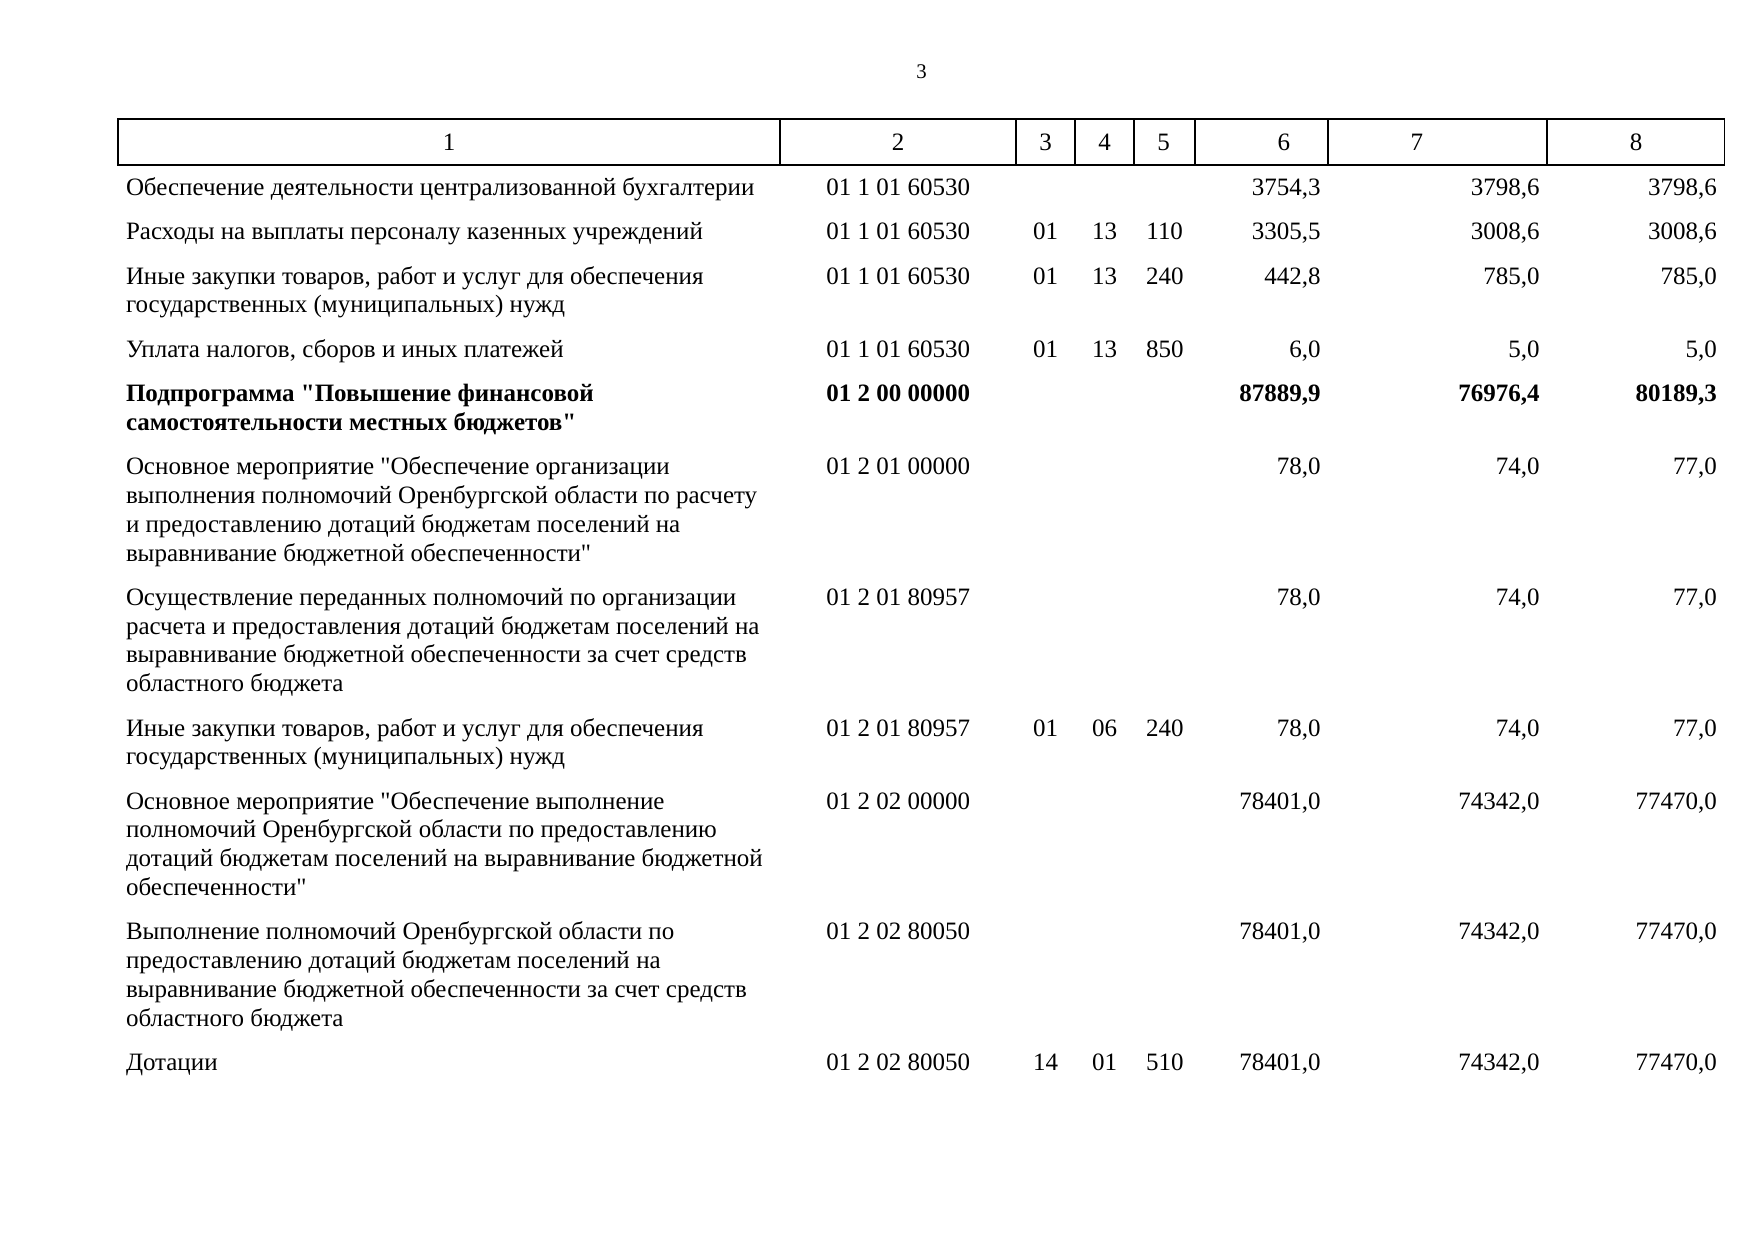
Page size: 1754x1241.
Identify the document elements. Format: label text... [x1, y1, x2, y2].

table_cell [1075, 574, 1134, 705]
table_cell 78401,0 [1195, 1039, 1328, 1083]
table_cell 78,0 [1195, 574, 1328, 705]
table_cell 13 [1075, 253, 1134, 326]
table_cell 01 [1016, 209, 1075, 253]
table_cell [1075, 444, 1134, 574]
table_cell [1075, 909, 1134, 1039]
table_cell 01 1 01 60530 [780, 326, 1016, 370]
table_cell [1016, 166, 1075, 208]
table_cell 01 [1075, 1039, 1134, 1083]
table_cell 01 1 01 60530 [780, 253, 1016, 326]
table_cell 78401,0 [1195, 778, 1328, 908]
table_cell 13 [1075, 326, 1134, 370]
table_cell 01 2 02 80050 [780, 1039, 1016, 1083]
table_cell 77470,0 [1547, 778, 1724, 908]
table_cell Уплата налогов, сборов и иных платежей [118, 326, 780, 370]
table_cell Обеспечение деятельности централизованной бухгалтерии [118, 166, 780, 208]
table_cell 74342,0 [1328, 1039, 1547, 1083]
table_cell 240 [1134, 253, 1195, 326]
table_cell 5,0 [1547, 326, 1724, 370]
table_cell 77,0 [1547, 444, 1724, 574]
table_cell 01 2 01 00000 [780, 444, 1016, 574]
table_cell 785,0 [1547, 253, 1724, 326]
table_header 1 [126, 128, 772, 156]
table_cell 74342,0 [1328, 909, 1547, 1039]
table_header 2 [788, 128, 1008, 156]
table_cell 3305,5 [1195, 209, 1328, 253]
table_header 6 [1203, 128, 1327, 156]
table_cell [1134, 909, 1195, 1039]
table_cell 80189,3 [1547, 370, 1724, 443]
table_header 4 [1083, 128, 1126, 156]
table_cell [1134, 574, 1195, 705]
table_cell 74,0 [1328, 444, 1547, 574]
table_cell [1134, 166, 1195, 208]
table_cell [1134, 444, 1195, 574]
table_cell 77470,0 [1547, 909, 1724, 1039]
table_cell [1016, 909, 1075, 1039]
table_cell 78401,0 [1195, 909, 1328, 1039]
table_cell 01 2 00 00000 [780, 370, 1016, 443]
table_cell 76976,4 [1328, 370, 1547, 443]
table_cell [1134, 778, 1195, 908]
table_cell Расходы на выплаты персоналу казенных учреждений [118, 209, 780, 253]
table_cell Выполнение полномочий Оренбургской области по предоставлению дотаций бюджетам поселений на выравнивание бюджетной обеспеченности за счет средств областного бюджета [118, 909, 780, 1039]
table_cell 77470,0 [1547, 1039, 1724, 1083]
table_cell [1016, 778, 1075, 908]
table_cell [1134, 370, 1195, 443]
table_cell Основное мероприятие "Обеспечение организации выполнения полномочий Оренбургской области по расчету и предоставлению дотаций бюджетам поселений на выравнивание бюджетной обеспеченности" [118, 444, 780, 574]
table_cell 01 1 01 60530 [780, 166, 1016, 208]
table_cell [1016, 444, 1075, 574]
table_cell 74342,0 [1328, 778, 1547, 908]
table_cell [1016, 370, 1075, 443]
table_header [1076, 120, 1133, 164]
table_cell 01 2 02 80050 [780, 909, 1016, 1039]
table_header [781, 120, 1015, 164]
table_cell 110 [1134, 209, 1195, 253]
table_header 7 [1336, 128, 1497, 156]
table_cell 74,0 [1328, 574, 1547, 705]
table_cell 785,0 [1328, 253, 1547, 326]
table_cell 78,0 [1195, 705, 1328, 778]
table_cell 01 1 01 60530 [780, 209, 1016, 253]
table_cell Подпрограмма "Повышение финансовой самостоятельности местных бюджетов" [118, 370, 780, 443]
table_header [1135, 120, 1194, 164]
table_cell 01 [1016, 253, 1075, 326]
table_cell Дотации [118, 1039, 780, 1083]
table_header [119, 120, 779, 164]
table_cell Основное мероприятие "Обеспечение выполнение полномочий Оренбургской области по предоставлению дотаций бюджетам поселений на выравнивание бюджетной обеспеченности" [118, 778, 780, 908]
table_cell [1075, 166, 1134, 208]
table_cell 01 [1016, 705, 1075, 778]
table_cell [1075, 778, 1134, 908]
table_header 8 [1555, 128, 1716, 156]
table_cell Иные закупки товаров, работ и услуг для обеспечения государственных (муниципальных) нужд [118, 253, 780, 326]
table_cell 3008,6 [1328, 209, 1547, 253]
table_cell 240 [1134, 705, 1195, 778]
table_cell 74,0 [1328, 705, 1547, 778]
table_header 5 [1142, 128, 1185, 156]
table_header [1196, 120, 1327, 164]
table_cell 01 [1016, 326, 1075, 370]
table_header [1329, 120, 1546, 164]
table_cell Осуществление переданных полномочий по организации расчета и предоставления дотаций бюджетам поселений на выравнивание бюджетной обеспеченности за счет средств областного бюджета [118, 574, 780, 705]
table_cell 77,0 [1547, 705, 1724, 778]
table_cell 06 [1075, 705, 1134, 778]
table_cell 3754,3 [1195, 166, 1328, 208]
table_cell 13 [1075, 209, 1134, 253]
table_cell 78,0 [1195, 444, 1328, 574]
table_cell 850 [1134, 326, 1195, 370]
table_cell 3008,6 [1547, 209, 1724, 253]
table_cell 01 2 01 80957 [780, 705, 1016, 778]
table_cell 87889,9 [1195, 370, 1328, 443]
table_cell Иные закупки товаров, работ и услуг для обеспечения государственных (муниципальных) нужд [118, 705, 780, 778]
table_cell 14 [1016, 1039, 1075, 1083]
table_cell 510 [1134, 1039, 1195, 1083]
table_cell 6,0 [1195, 326, 1328, 370]
table_cell 77,0 [1547, 574, 1724, 705]
table_cell 01 2 02 00000 [780, 778, 1016, 908]
table_header 3 [1024, 128, 1067, 156]
table_header [1017, 120, 1074, 164]
table_cell 01 2 01 80957 [780, 574, 1016, 705]
table_cell 3798,6 [1547, 166, 1724, 208]
table_header [1548, 120, 1724, 164]
table_cell 3798,6 [1328, 166, 1547, 208]
table_cell [1075, 370, 1134, 443]
table_cell 442,8 [1195, 253, 1328, 326]
table_cell 5,0 [1328, 326, 1547, 370]
table_cell [1016, 574, 1075, 705]
